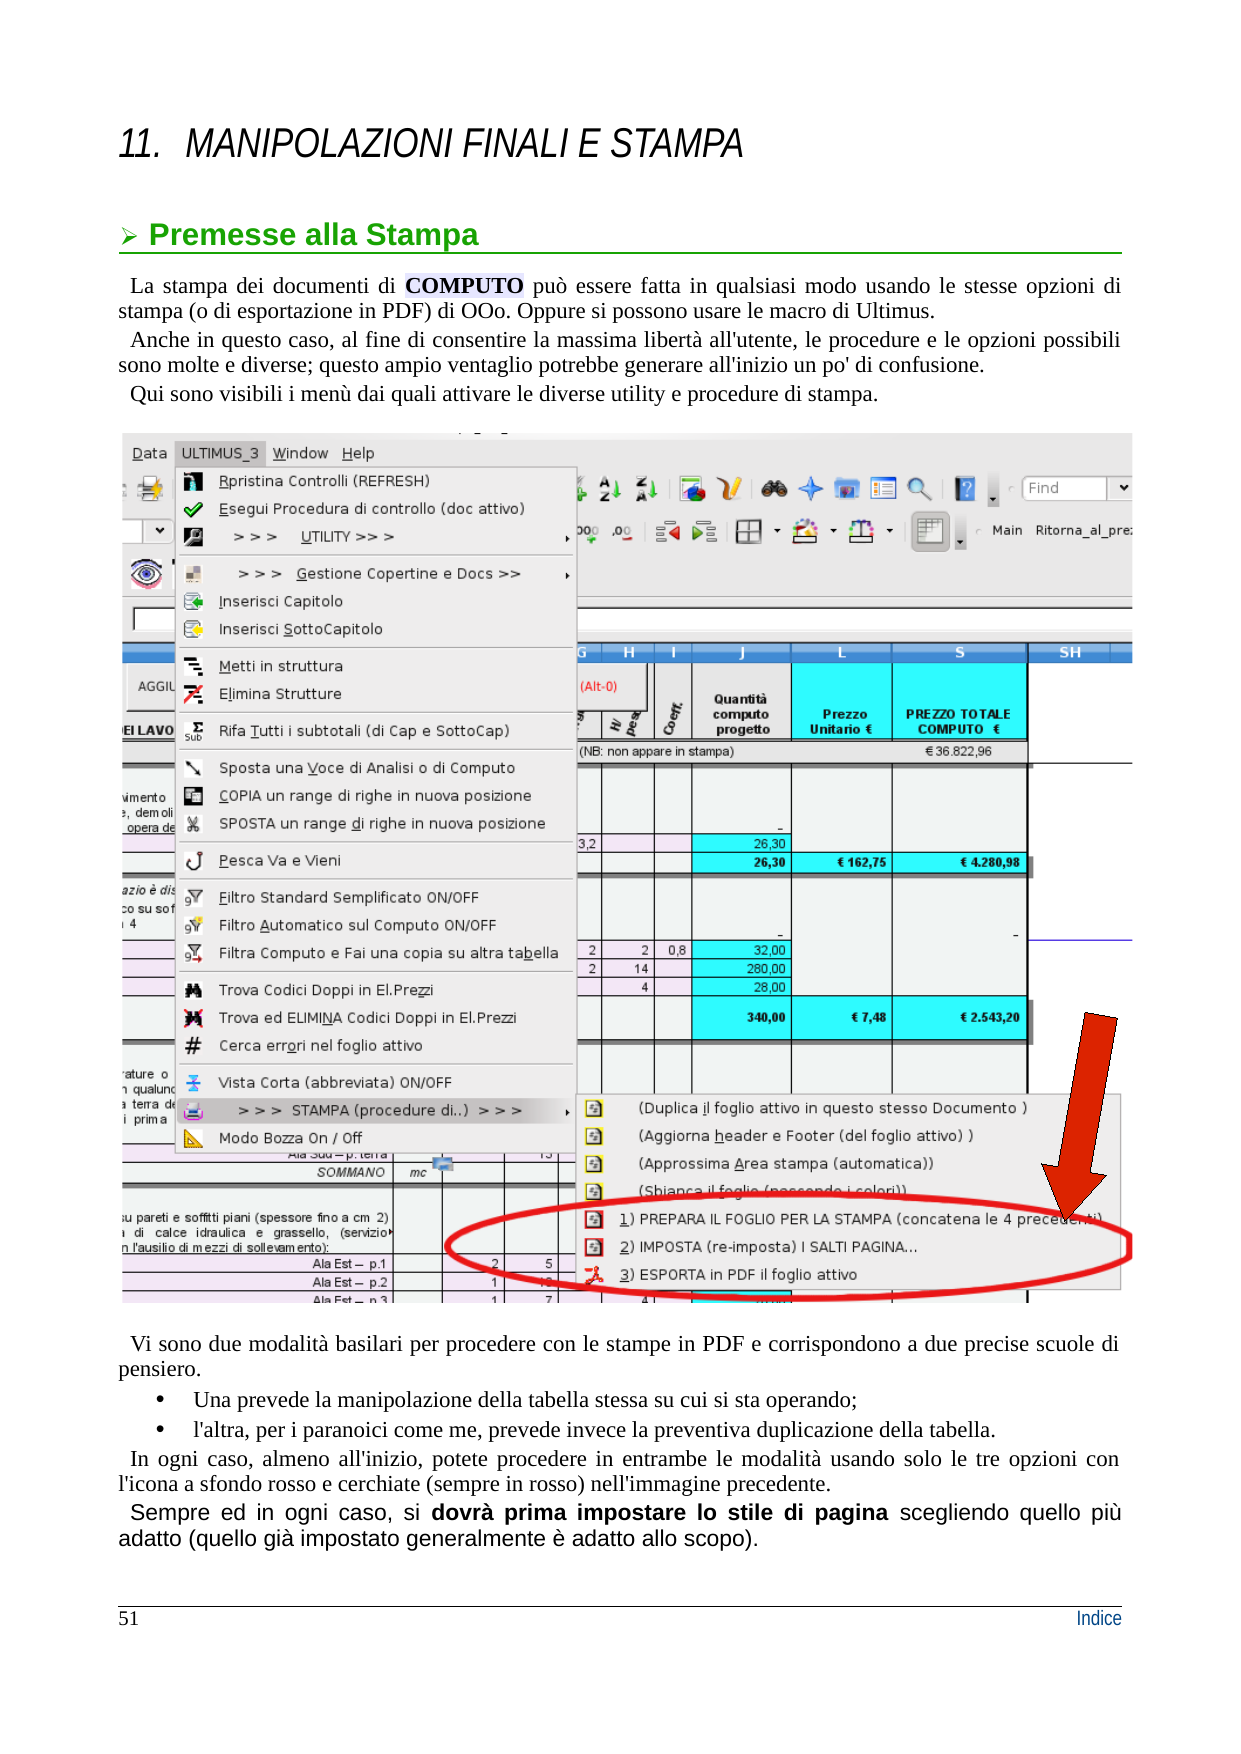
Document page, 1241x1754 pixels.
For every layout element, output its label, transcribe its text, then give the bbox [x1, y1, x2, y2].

subtitle MANIPOLAZIONI FINALI E STAMPA [118, 118, 1122, 166]
text Qui sono visibili i menù dai quali attivare le diverse utility e procedure di stampa. [118, 381, 1122, 406]
list l'altra, per i paranoici come me, prevede invece la preventiva duplicazione della tabella. [156, 1415, 1122, 1443]
picture [122, 433, 1133, 1303]
list Una prevede la manipolazione della tabella stessa su cui si sta operando; [156, 1384, 1122, 1412]
subtitle Premesse alla Stampa [119, 217, 1122, 252]
text Sempre ed in ogni caso, si dovrà prima impostare lo stile di pagina scegliendo quello più adatto (quello già impostato generalmente è adatto allo scopo). [118, 1500, 1122, 1551]
text Vi sono due modalità basilari per procedere con le stampe in PDF e corrispondono a due precise scuole di pensiero. [118, 1331, 1122, 1381]
text In ogni caso, almeno all'inizio, potete procedere in entrambe le modalità usando solo le tre opzioni con l'icona a sfondo rosso e cerchiate (sempre in rosso) nell'immagine precedente. [118, 1446, 1122, 1497]
text Anche in questo caso, al fine di consentire la massima libertà all'utente, le procedure e le opzioni possibili sono molte e diverse; questo ampio ventaglio potrebbe generare all'inizio un po' di confusione. [118, 327, 1122, 378]
text La stampa dei documenti di COMPUTO può essere fatta in qualsiasi modo usando le stesse opzioni di stampa (o di esportazione in PDF) di OOo. Oppure si possono usare le macro di Ultimus. [118, 273, 1122, 324]
